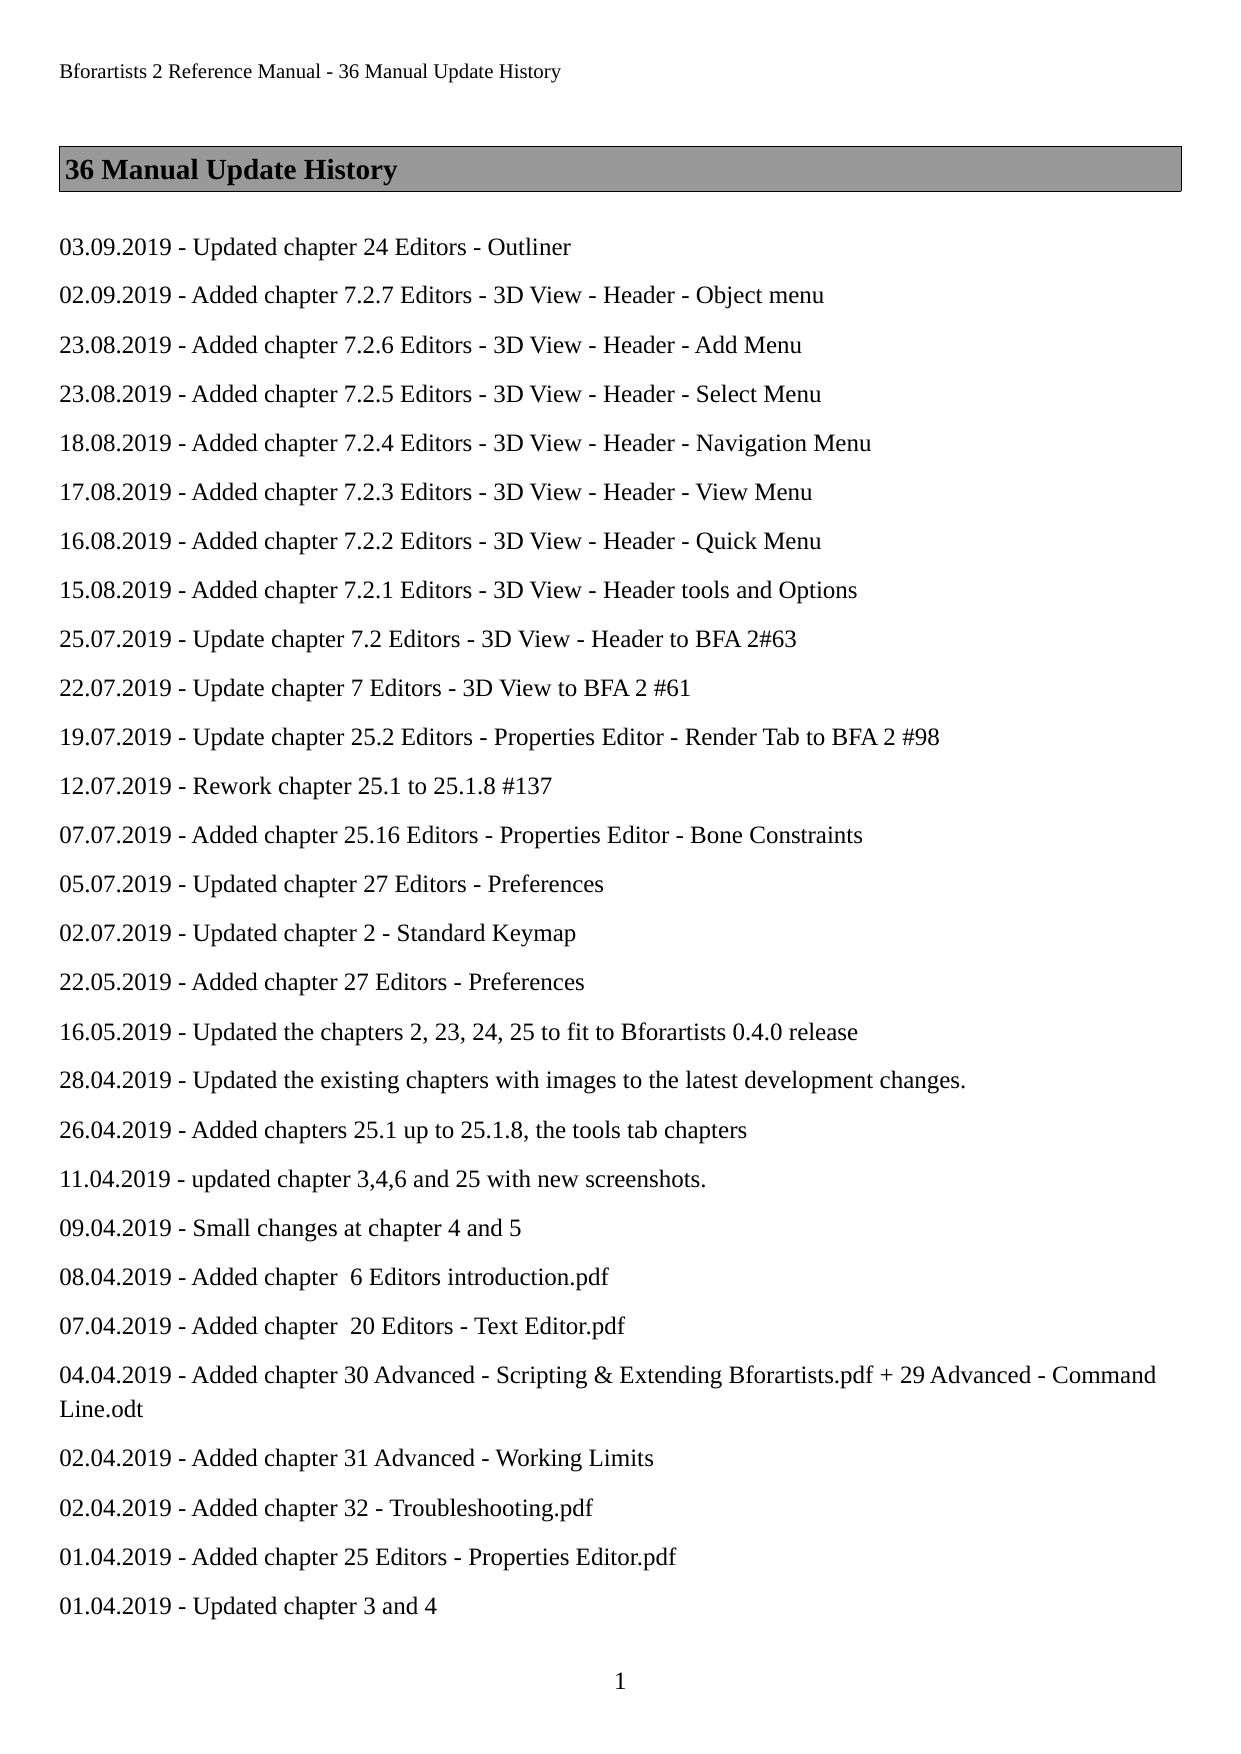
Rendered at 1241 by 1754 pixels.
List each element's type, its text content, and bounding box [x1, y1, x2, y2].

text 05.07.2019 - Updated chapter 27 Editors - Preferences [59, 869, 1181, 898]
text 03.09.2019 - Updated chapter 24 Editors - Outliner [59, 232, 1181, 260]
text 19.07.2019 - Update chapter 25.2 Editors - Properties Editor - Render Tab to BFA 2 #98 [59, 722, 1181, 751]
table_header 36 Manual Update History [60, 147, 1181, 191]
text 17.08.2019 - Added chapter 7.2.3 Editors - 3D View - Header - View Menu [59, 477, 1181, 506]
text 07.04.2019 - Added chapter 20 Editors - Text Editor.pdf [59, 1311, 1181, 1340]
text 02.04.2019 - Added chapter 32 - Troubleshooting.pdf [59, 1493, 1181, 1521]
text 02.09.2019 - Added chapter 7.2.7 Editors - 3D View - Header - Object menu [59, 281, 1181, 309]
text 02.07.2019 - Updated chapter 2 - Standard Keymap [59, 918, 1181, 947]
text 11.04.2019 - updated chapter 3,4,6 and 25 with new screenshots. [59, 1164, 1181, 1192]
text 16.05.2019 - Updated the chapters 2, 23, 24, 25 to fit to Bforartists 0.4.0 release [59, 1017, 1181, 1045]
text 22.05.2019 - Added chapter 27 Editors - Preferences [59, 967, 1181, 996]
text 01.04.2019 - Added chapter 25 Editors - Properties Editor.pdf [59, 1542, 1181, 1570]
text 04.04.2019 - Added chapter 30 Advanced - Scripting & Extending Bforartists.pdf + 29 Advanced - Command Line.odt [59, 1360, 1181, 1423]
text 28.04.2019 - Updated the existing chapters with images to the latest development changes. [59, 1066, 1181, 1094]
text 23.08.2019 - Added chapter 7.2.5 Editors - 3D View - Header - Select Menu [59, 379, 1181, 407]
text 02.04.2019 - Added chapter 31 Advanced - Working Limits [59, 1443, 1181, 1472]
text 26.04.2019 - Added chapters 25.1 up to 25.1.8, the tools tab chapters [59, 1115, 1181, 1143]
text 09.04.2019 - Small changes at chapter 4 and 5 [59, 1213, 1181, 1242]
text 08.04.2019 - Added chapter 6 Editors introduction.pdf [59, 1262, 1181, 1291]
text 01.04.2019 - Updated chapter 3 and 4 [59, 1591, 1181, 1619]
text 25.07.2019 - Update chapter 7.2 Editors - 3D View - Header to BFA 2#63 [59, 624, 1181, 653]
text 23.08.2019 - Added chapter 7.2.6 Editors - 3D View - Header - Add Menu [59, 330, 1181, 358]
text 12.07.2019 - Rework chapter 25.1 to 25.1.8 #137 [59, 771, 1181, 800]
text 15.08.2019 - Added chapter 7.2.1 Editors - 3D View - Header tools and Options [59, 575, 1181, 604]
text 18.08.2019 - Added chapter 7.2.4 Editors - 3D View - Header - Navigation Menu [59, 428, 1181, 457]
text 22.07.2019 - Update chapter 7 Editors - 3D View to BFA 2 #61 [59, 673, 1181, 702]
text 16.08.2019 - Added chapter 7.2.2 Editors - 3D View - Header - Quick Menu [59, 526, 1181, 555]
text 07.07.2019 - Added chapter 25.16 Editors - Properties Editor - Bone Constraints [59, 820, 1181, 849]
